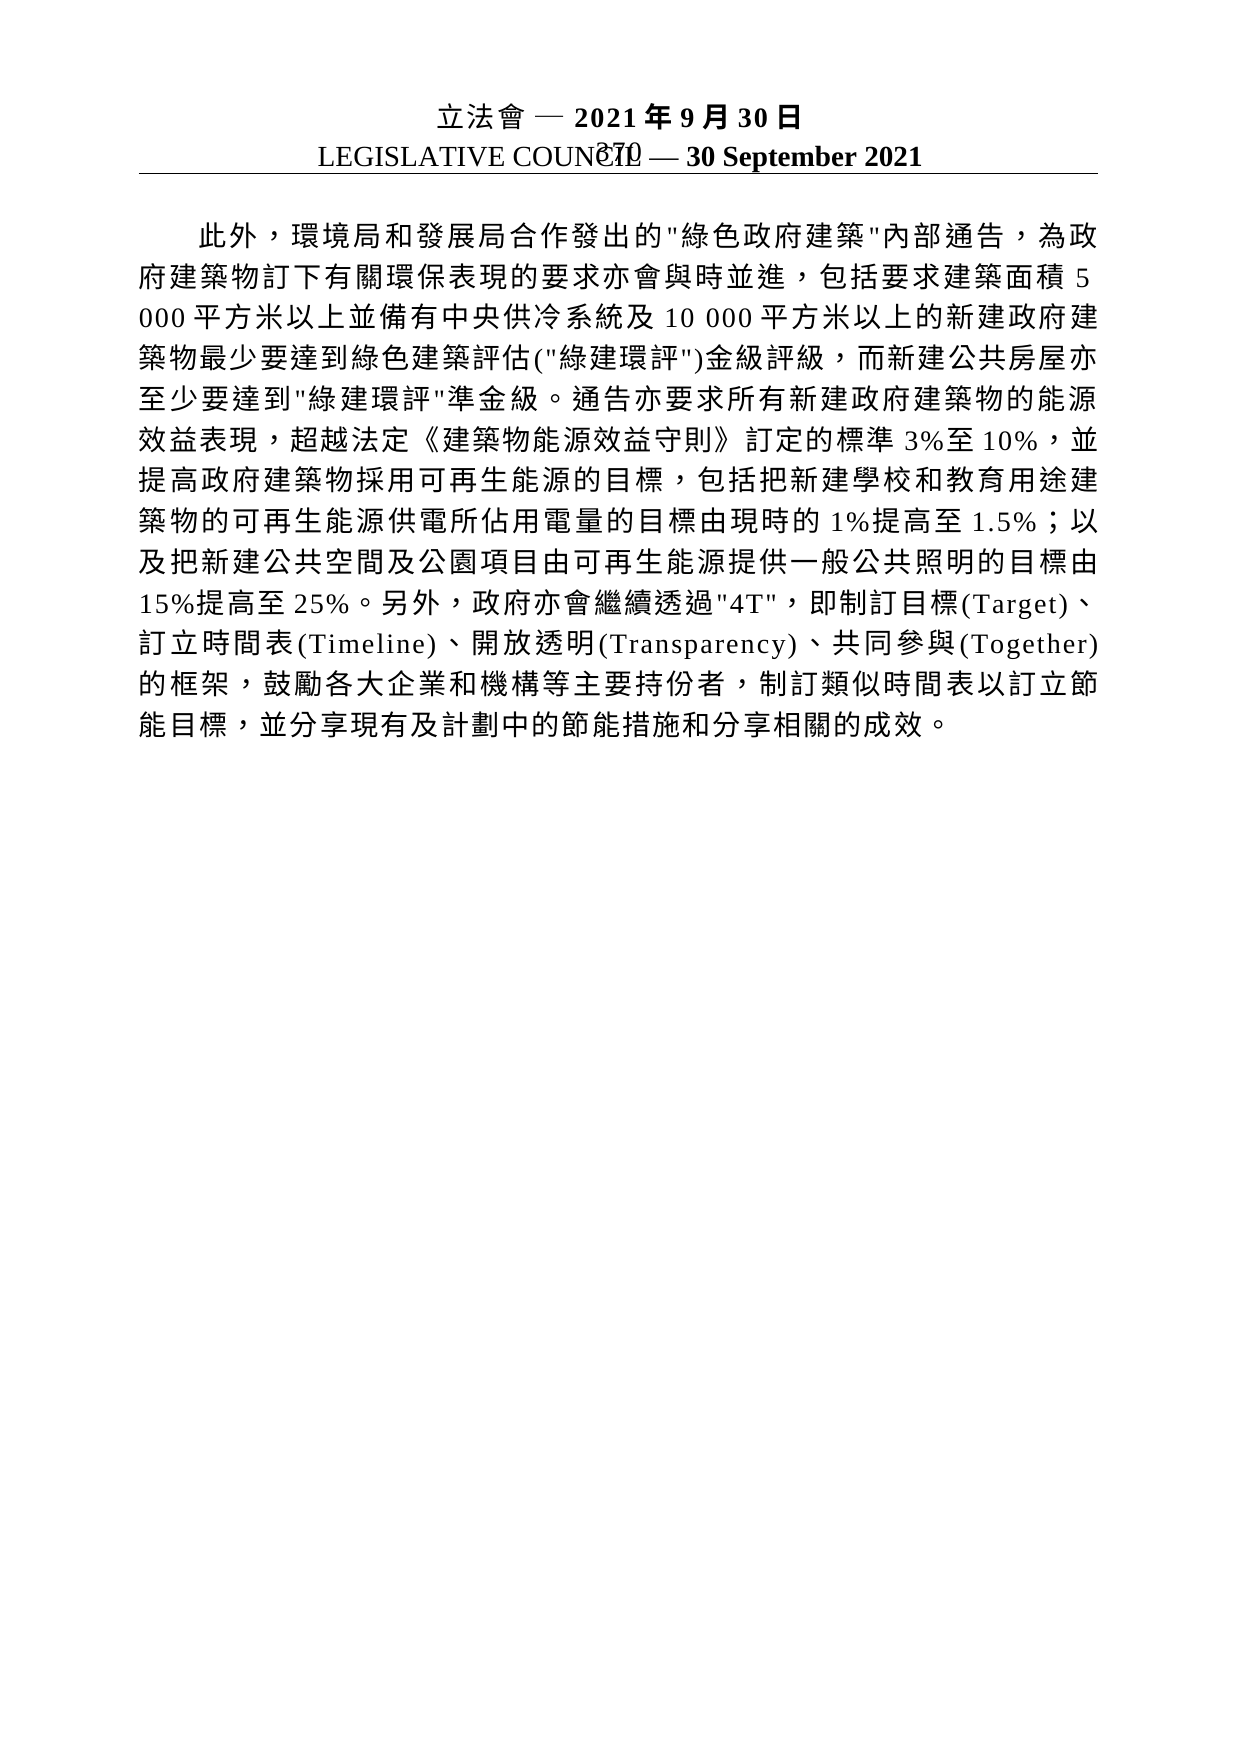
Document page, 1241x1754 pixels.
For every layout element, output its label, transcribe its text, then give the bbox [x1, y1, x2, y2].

text 此外，環境局和發展局合作發出的"綠色政府建築"內部通告，為政府建築物訂下有關環保表現的要求亦會與時並進，包括要求建築面積5 000平方米以上並備有中央供冷系統及10 000平方米以上的新建政府建築物最少要達到綠色建築評估("綠建環評")金級評級，而新建公共房屋亦至少要達到"綠建環評"準金級。通告亦要求所有新建政府建築物的能源效益表現，超越法定《建築物能源效益守則》訂定的標準3%至10%，並提高政府建築物採用可再生能源的目標，包括把新建學校和教育用途建築物的可再生能源供電所佔用電量的目標由現時的1%提高至1.5%；以及把新建公共空間及公園項目由可再生能源提供一般公共照明的目標由15%提高至25%。另外，政府亦會繼續透過"4T"，即制訂目標(Target)、訂立時間表(Timeline)、開放透明(Transparency)、共同參與(Together)的框架，鼓勵各大企業和機構等主要持份者，制訂類似時間表以訂立節能目標，並分享現有及計劃中的節能措施和分享相關的成效。 [139, 214, 1098, 743]
